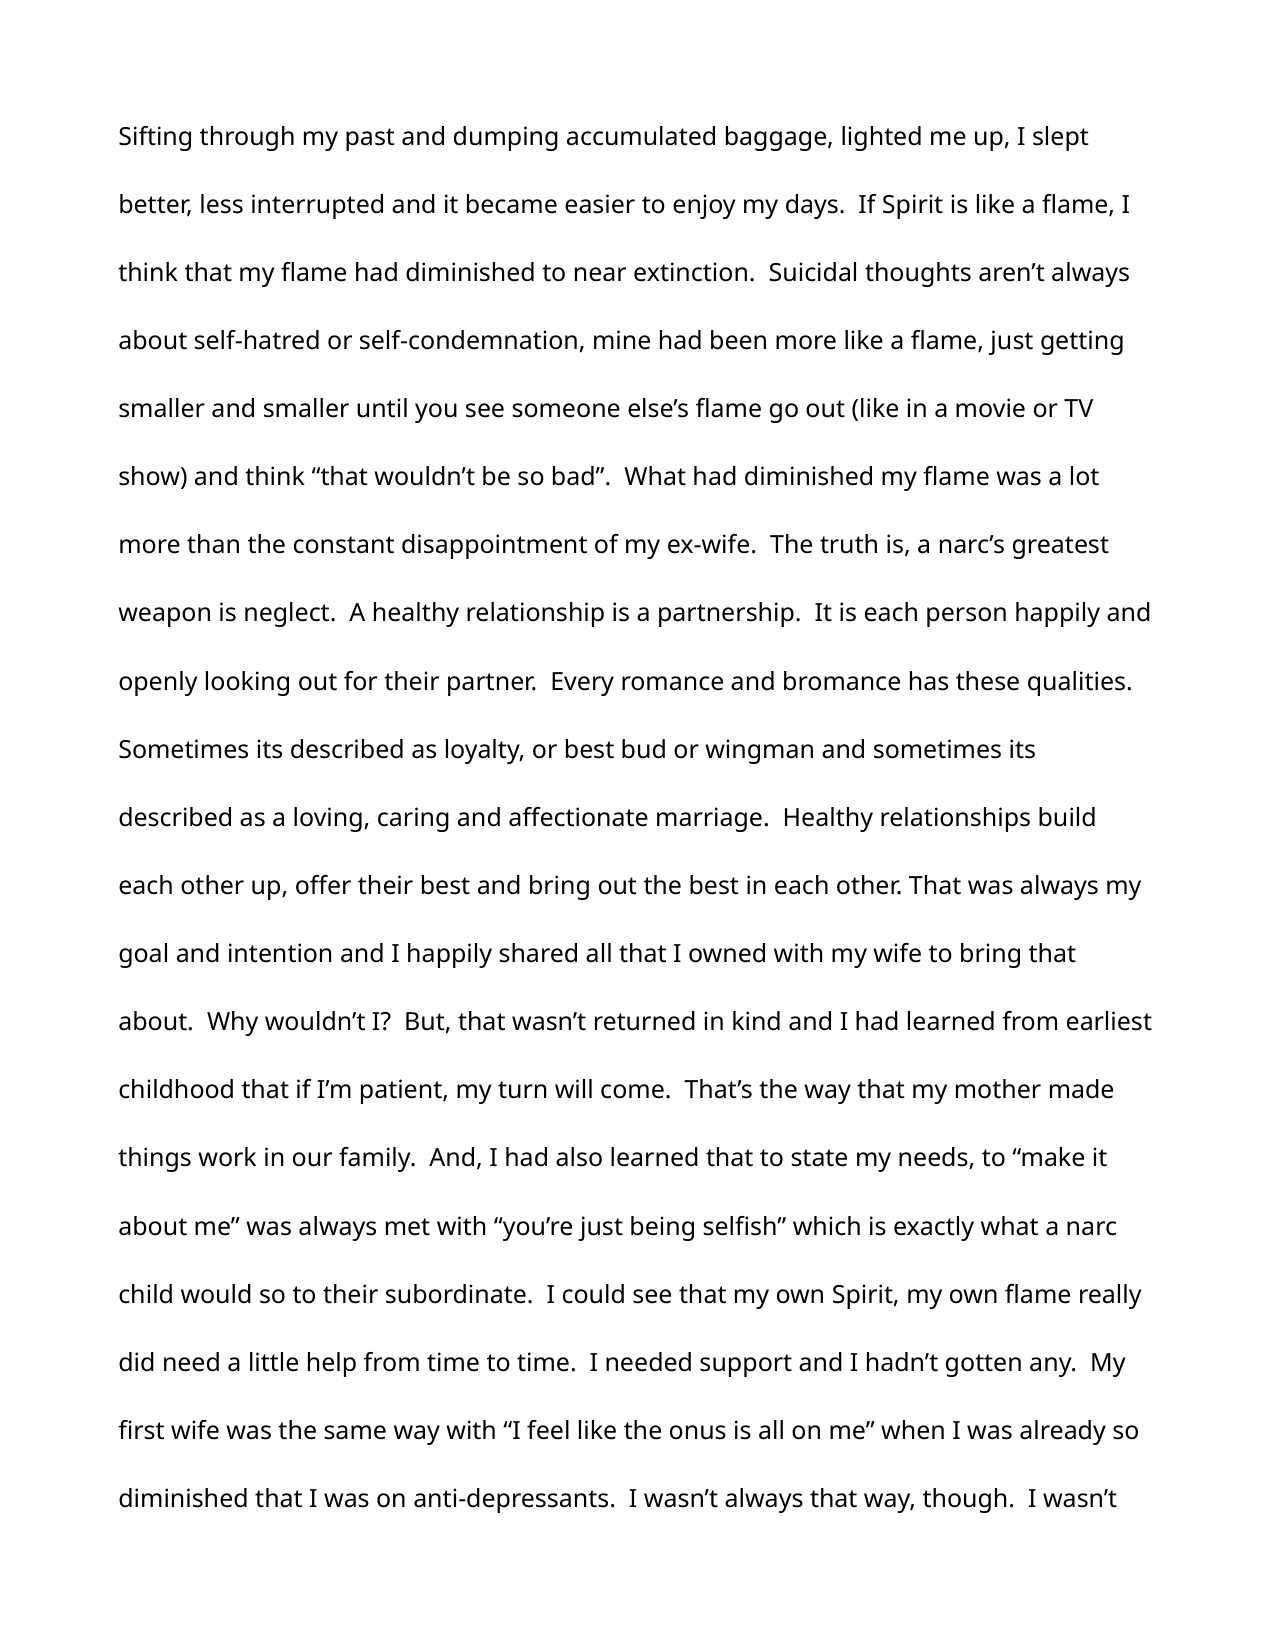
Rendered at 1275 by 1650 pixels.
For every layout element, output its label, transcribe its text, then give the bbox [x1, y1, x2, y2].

text Sifting through my past and dumping accumulated baggage, lighted me up, I slept better, less interrupted and it became easier to enjoy my days. If Spirit is like a flame, I think that my flame had diminished to near extinction. Suicidal thoughts aren’t always about self-hatred or self-condemnation, mine had been more like a flame, just getting smaller and smaller until you see someone else’s flame go out (like in a movie or TV show) and think “that wouldn’t be so bad”. What had diminished my flame was a lot more than the constant disappointment of my ex-wife. The truth is, a narc’s greatest weapon is neglect. A healthy relationship is a partnership. It is each person happily and openly looking out for their partner. Every romance and bromance has these qualities. Sometimes its described as loyalty, or best bud or wingman and sometimes its described as a loving, caring and affectionate marriage. Healthy relationships build each other up, offer their best and bring out the best in each other. That was always my goal and intention and I happily shared all that I owned with my wife to bring that about. Why wouldn’t I? But, that wasn’t returned in kind and I had learned from earliest childhood that if I’m patient, my turn will come. That’s the way that my mother made things work in our family. And, I had also learned that to state my needs, to “make it about me” was always met with “you’re just being selfish” which is exactly what a narc child would so to their subordinate. I could see that my own Spirit, my own flame really did need a little help from time to time. I needed support and I hadn’t gotten any. My first wife was the same way with “I feel like the onus is all on me” when I was already so diminished that I was on anti-depressants. I wasn’t always that way, though. I wasn’t [118, 118, 1157, 1515]
